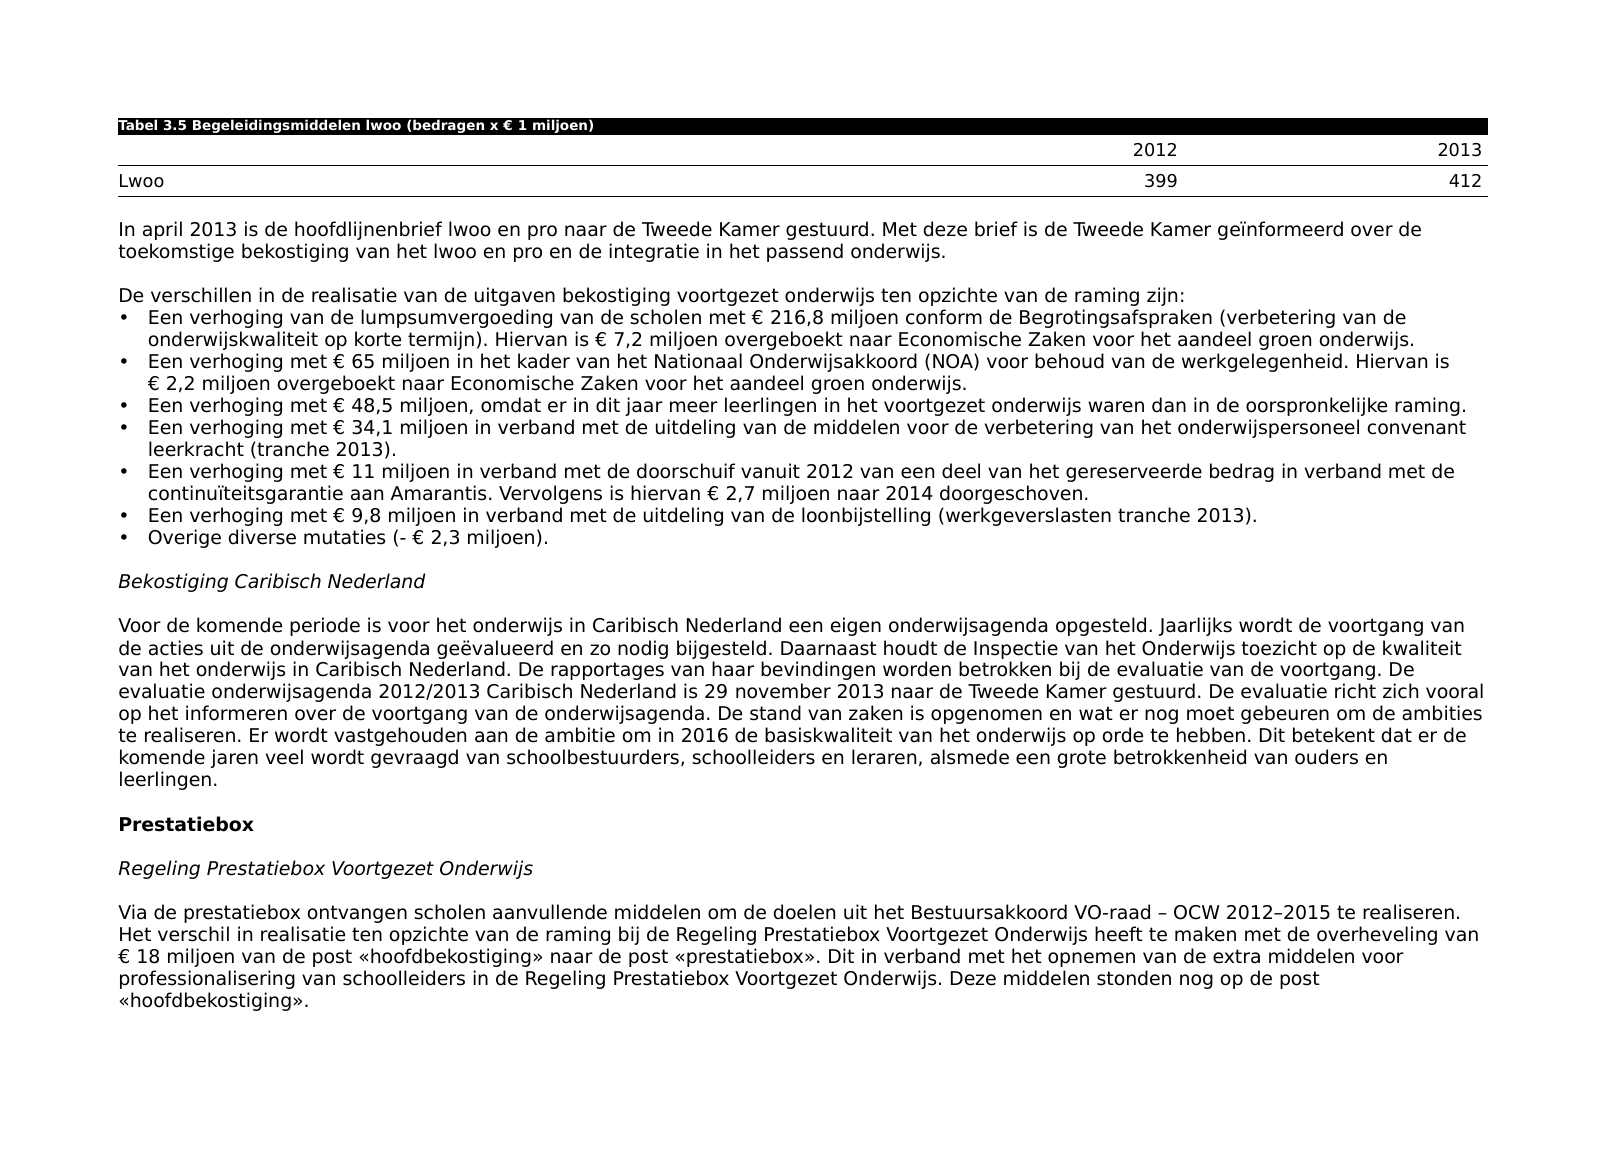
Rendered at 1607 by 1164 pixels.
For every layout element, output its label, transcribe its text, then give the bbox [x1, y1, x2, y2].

table_cell 2012 [879, 135, 1184, 165]
text Via de prestatiebox ontvangen scholen aanvullende middelen om de doelen uit het Bestuursakkoord VO-raad – OCW 2012–2015 te realiseren. Het verschil in realisatie ten opzichte van de raming bij de Regeling Prestatiebox Voortgezet Onderwijs heeft te maken met de overheveling van € 18 miljoen van de post «hoofdbekostiging» naar de post «prestatiebox». Dit in verband met het opnemen van de extra middelen voor professionalisering van schoolleiders in de Regeling Prestatiebox Voortgezet Onderwijs. Deze middelen stonden nog op de post «hoofdbekostiging». [118, 902, 1488, 1012]
text • Een verhoging met € 11 miljoen in verband met de doorschuif vanuit 2012 van een deel van het gereserveerde bedrag in verband met de continuïteitsgarantie aan Amarantis. Vervolgens is hiervan € 2,7 miljoen naar 2014 doorgeschoven. [118, 461, 1488, 505]
text Voor de komende periode is voor het onderwijs in Caribisch Nederland een eigen onderwijsagenda opgesteld. Jaarlijks wordt de voortgang van de acties uit de onderwijsagenda geëvalueerd en zo nodig bijgesteld. Daarnaast houdt de Inspectie van het Onderwijs toezicht op de kwaliteit van het onderwijs in Caribisch Nederland. De rapportages van haar bevindingen worden betrokken bij de evaluatie van de voortgang. De evaluatie onderwijsagenda 2012/2013 Caribisch Nederland is 29 november 2013 naar de Tweede Kamer gestuurd. De evaluatie richt zich vooral op het informeren over de voortgang van de onderwijsagenda. De stand van zaken is opgenomen en wat er nog moet gebeuren om de ambities te realiseren. Er wordt vastgehouden aan de ambitie om in 2016 de basiskwaliteit van het onderwijs op orde te hebben. Dit betekent dat er de komende jaren veel wordt gevraagd van schoolbestuurders, schoolleiders en leraren, alsmede een grote betrokkenheid van ouders en leerlingen. [118, 615, 1488, 791]
subtitle Regeling Prestatiebox Voortgezet Onderwijs [118, 858, 1488, 879]
text • Een verhoging met € 65 miljoen in het kader van het Nationaal Onderwijsakkoord (NOA) voor behoud van de werkgelegenheid. Hiervan is € 2,2 miljoen overgeboekt naar Economische Zaken voor het aandeel groen onderwijs. [118, 351, 1488, 395]
text • Een verhoging met € 48,5 miljoen, omdat er in dit jaar meer leerlingen in het voortgezet onderwijs waren dan in de oorspronkelijke raming. [118, 395, 1488, 417]
text • Overige diverse mutaties (- € 2,3 miljoen). [118, 527, 1488, 549]
table_cell [118, 135, 879, 165]
subtitle Prestatiebox [118, 813, 1488, 835]
table_header Tabel 3.5 Begeleidingsmiddelen lwoo (bedragen x € 1 miljoen) [118, 118, 1488, 134]
text • Een verhoging met € 9,8 miljoen in verband met de uitdeling van de loonbijstelling (werkgeverslasten tranche 2013). [118, 505, 1488, 527]
text • Een verhoging van de lumpsumvergoeding van de scholen met € 216,8 miljoen conform de Begrotingsafspraken (verbetering van de onderwijskwaliteit op korte termijn). Hiervan is € 7,2 miljoen overgeboekt naar Economische Zaken voor het aandeel groen onderwijs. [118, 307, 1488, 351]
table_cell 412 [1184, 166, 1488, 196]
subtitle Bekostiging Caribisch Nederland [118, 571, 1488, 593]
text De verschillen in de realisatie van de uitgaven bekostiging voortgezet onderwijs ten opzichte van de raming zijn: [118, 285, 1488, 307]
table_cell 2013 [1184, 135, 1488, 165]
table_cell 399 [879, 166, 1184, 196]
text • Een verhoging met € 34,1 miljoen in verband met de uitdeling van de middelen voor de verbetering van het onderwijspersoneel convenant leerkracht (tranche 2013). [118, 417, 1488, 461]
table_cell Lwoo [118, 166, 879, 196]
text In april 2013 is de hoofdlijnenbrief lwoo en pro naar de Tweede Kamer gestuurd. Met deze brief is de Tweede Kamer geïnformeerd over de toekomstige bekostiging van het lwoo en pro en de integratie in het passend onderwijs. [118, 219, 1488, 263]
